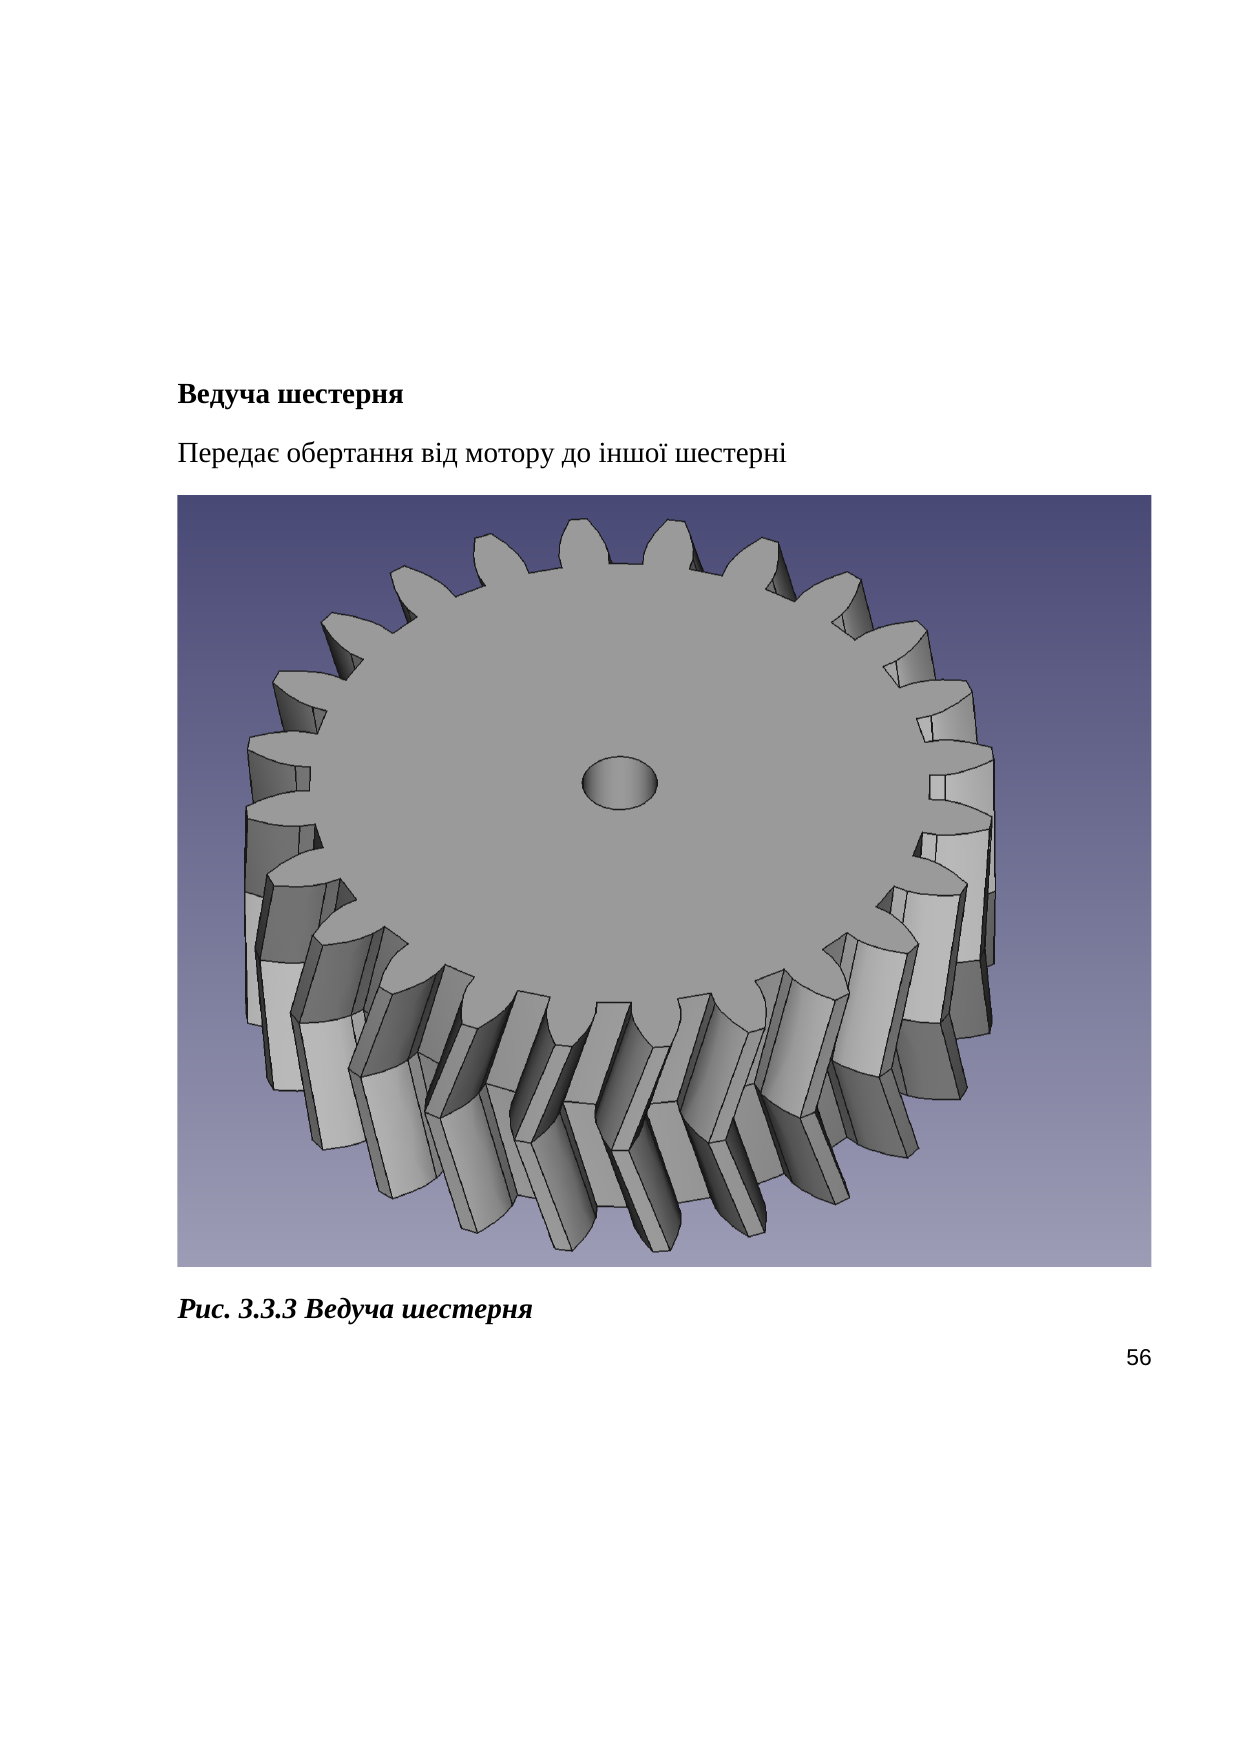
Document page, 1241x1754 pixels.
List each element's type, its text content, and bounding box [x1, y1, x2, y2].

text Передає обертання від мотору до іншої шестерні [177, 436, 1152, 469]
picture [177, 495, 1152, 1267]
text Ведуча шестерня [177, 376, 1152, 410]
text Рис. 3.3.3 Ведуча шестерня [177, 1291, 1152, 1325]
